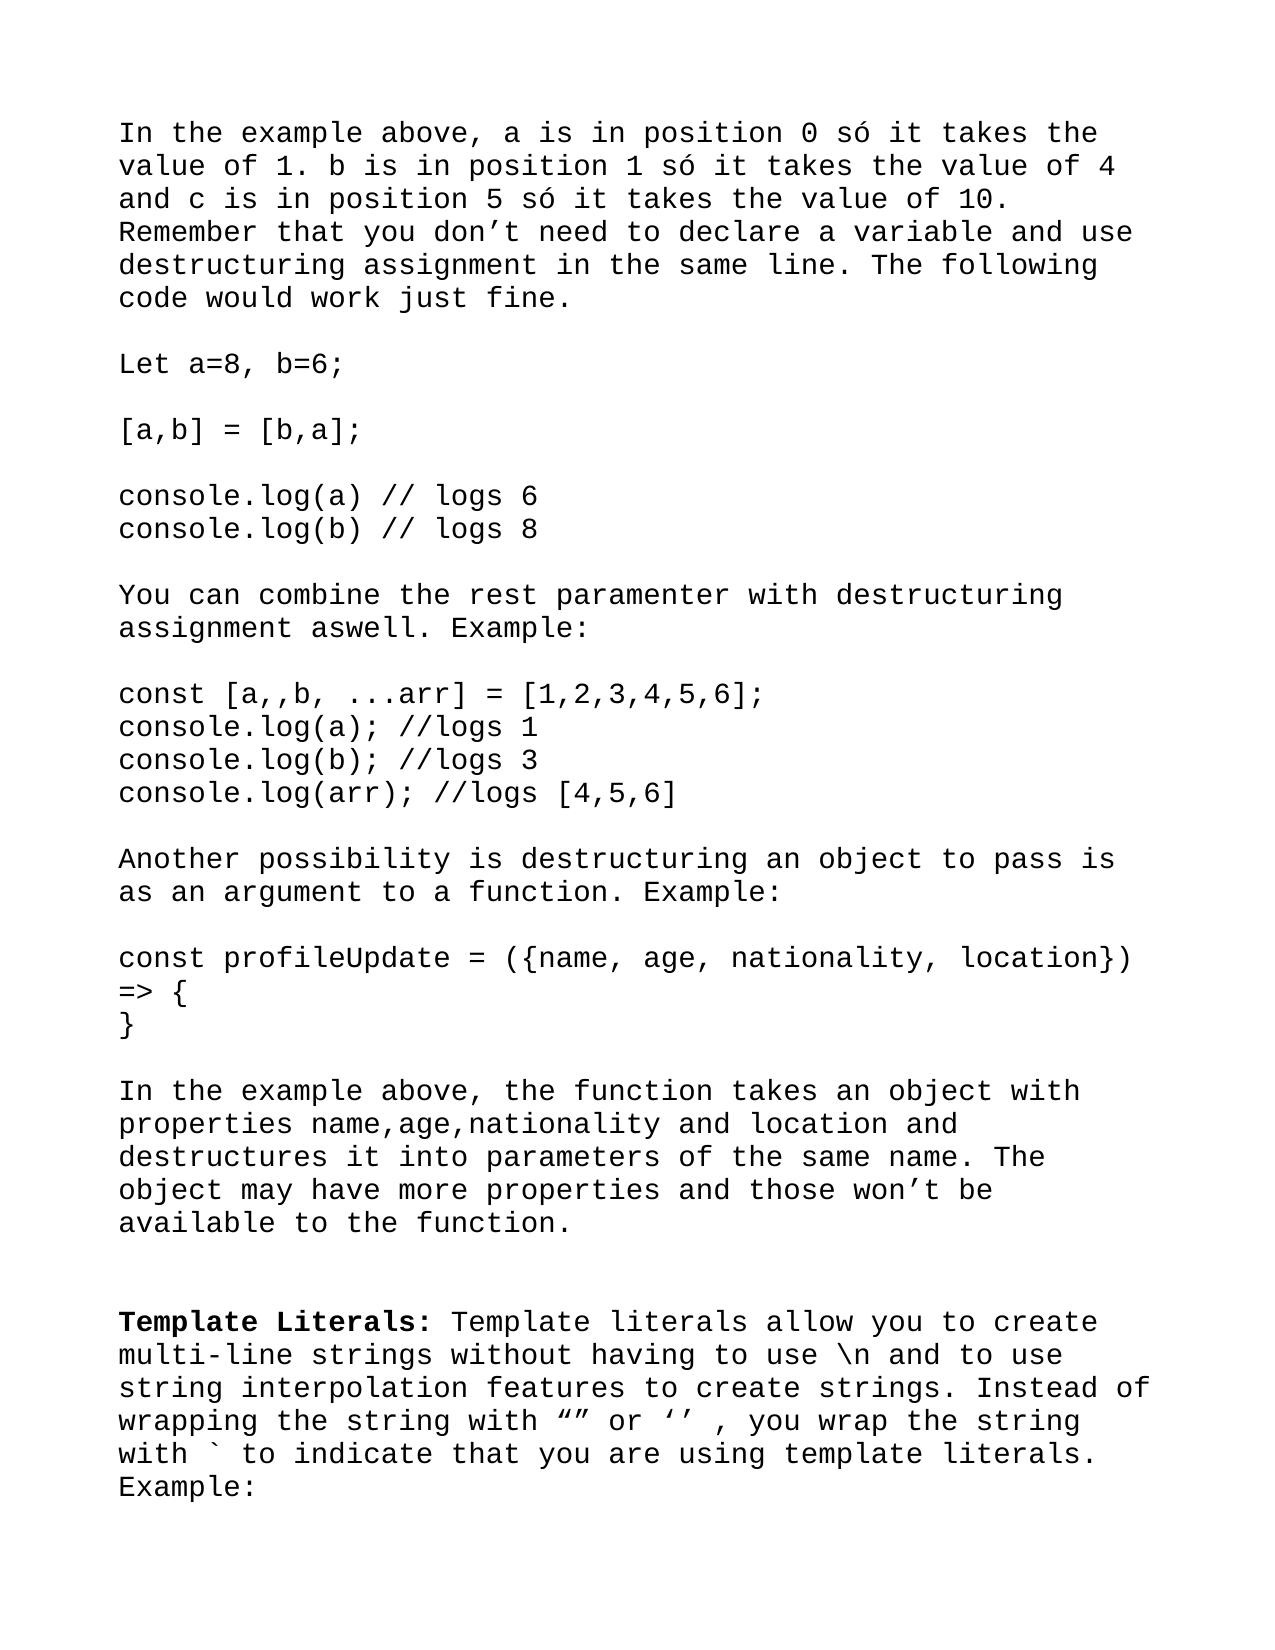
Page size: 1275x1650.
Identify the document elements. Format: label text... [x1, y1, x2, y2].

text Another possibility is destructuring an object to pass is as an argument to a function. Example: [118, 844, 1157, 911]
text console.log(a) // logs 6 [118, 481, 1157, 514]
text In the example above, a is in position 0 só it takes the value of 1. b is in position 1 só it takes the value of 4 and c is in position 5 só it takes the value of 10. Remember that you don’t need to declare a variable and use destructuring assignment in the same line. The following code would work just fine. [118, 118, 1157, 316]
text [a,b] = [b,a]; [118, 415, 1157, 448]
text console.log(b) // logs 8 [118, 514, 1157, 547]
text In the example above, the function takes an object with properties name,age,nationality and location and destructures it into parameters of the same name. The object may have more properties and those won’t be available to the function. [118, 1076, 1157, 1241]
text const [a,,b, ...arr] = [1,2,3,4,5,6]; [118, 679, 1157, 712]
text Template Literals: Template literals allow you to create multi-line strings without having to use \n and to use string interpolation features to create strings. Instead of wrapping the string with “” or ‘’ , you wrap the string with ` to indicate that you are using template literals. Example: [118, 1307, 1157, 1505]
text console.log(arr); //logs [4,5,6] [118, 778, 1157, 812]
text const profileUpdate = ({name, age, nationality, location}) => { [118, 944, 1157, 1010]
text console.log(b); //logs 3 [118, 746, 1157, 778]
text } [118, 1010, 1157, 1043]
text console.log(a); //logs 1 [118, 712, 1157, 746]
text You can combine the rest paramenter with destructuring assignment aswell. Example: [118, 580, 1157, 646]
text Let a=8, b=6; [118, 349, 1157, 382]
